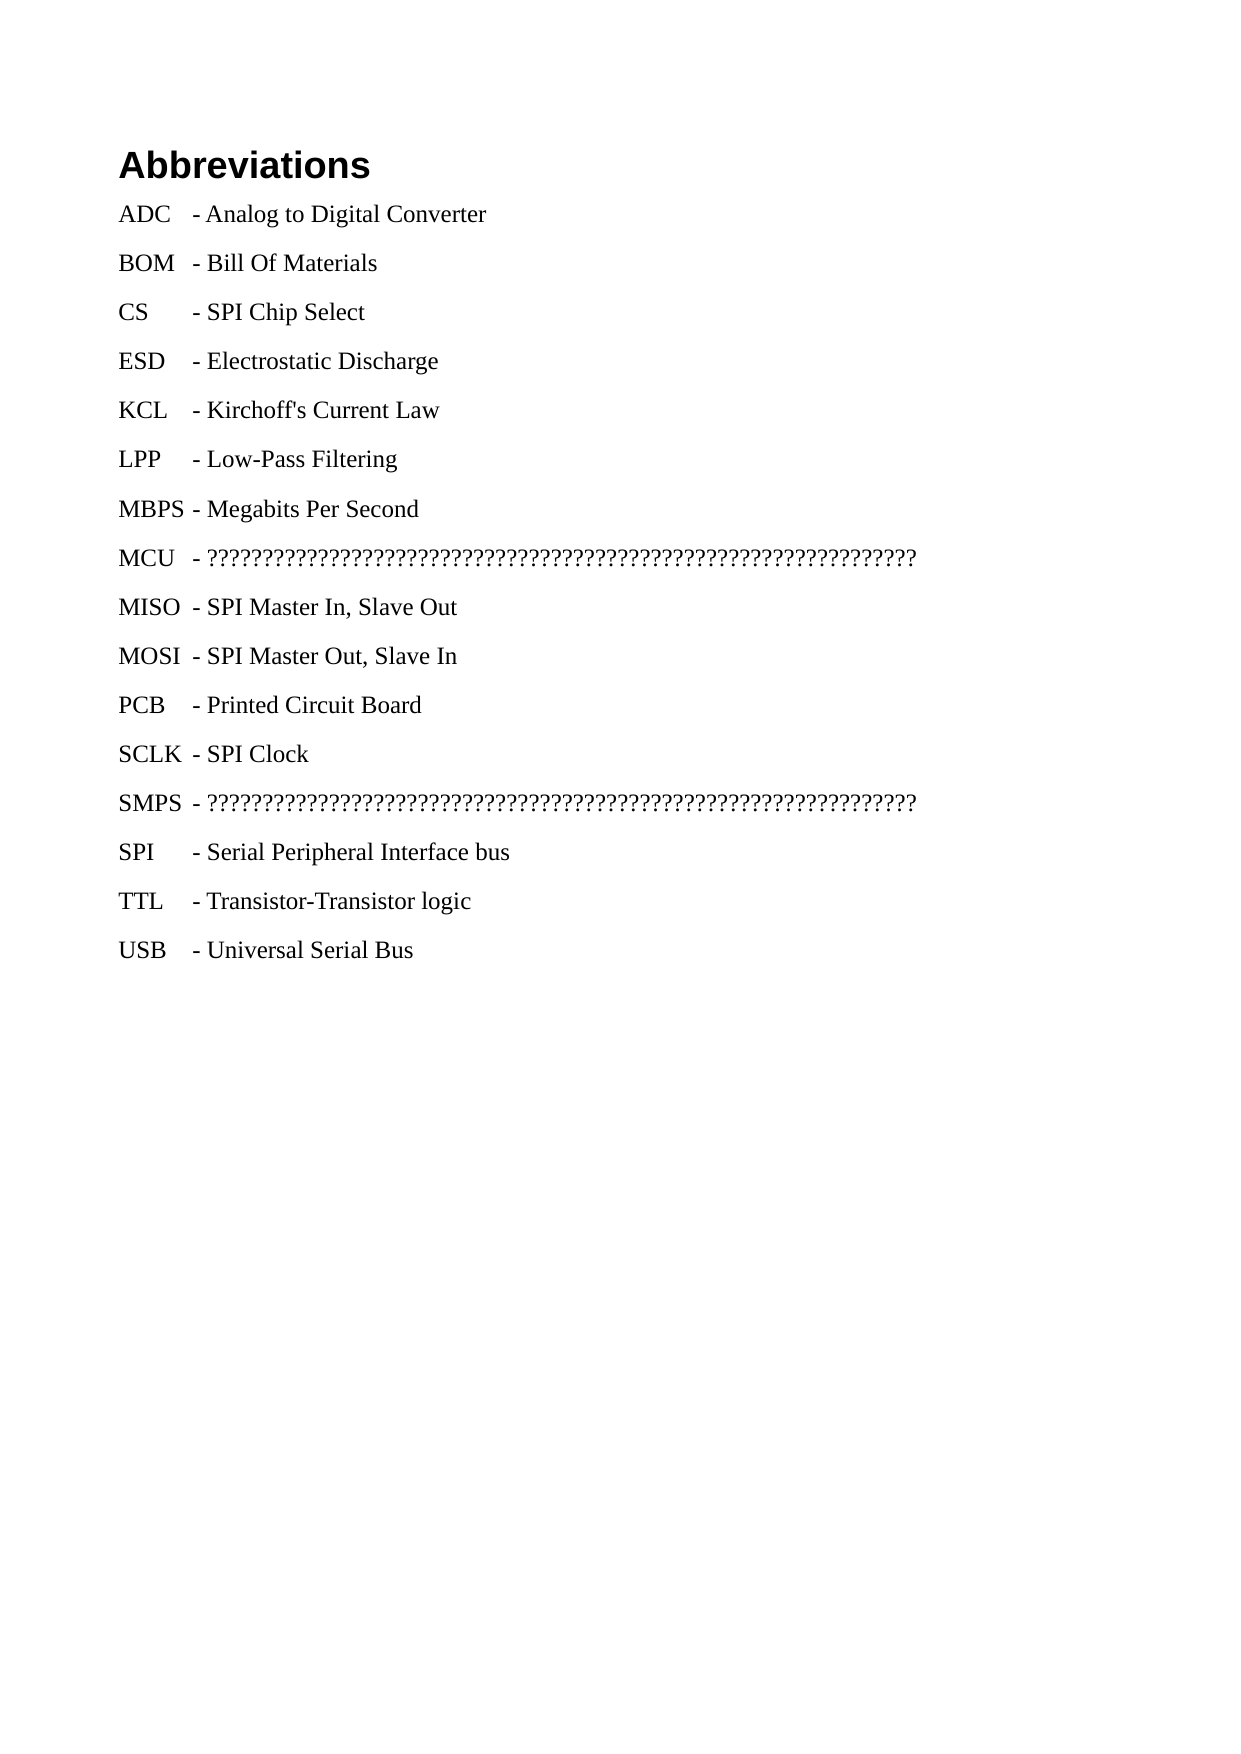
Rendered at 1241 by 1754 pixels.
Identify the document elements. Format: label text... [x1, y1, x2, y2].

text SCLK - SPI Clock [118, 739, 1122, 768]
text MBPS - Megabits Per Second [118, 494, 1122, 522]
text SPI - Serial Peripheral Interface bus [118, 837, 1122, 866]
text SMPS - ???????????????????????????????????????????????????????????????? [118, 788, 1122, 817]
text PCB - Printed Circuit Board [118, 690, 1122, 719]
text LPP - Low-Pass Filtering [118, 444, 1122, 473]
text ESD - Electrostatic Discharge [118, 346, 1122, 375]
text TTL - Transistor-Transistor logic [118, 886, 1122, 915]
text MISO - SPI Master In, Slave Out [118, 592, 1122, 621]
text CS - SPI Chip Select [118, 297, 1122, 326]
text MCU - ???????????????????????????????????????????????????????????????? [118, 543, 1122, 571]
text KCL - Kirchoff's Current Law [118, 396, 1122, 424]
text ADC - Analog to Digital Converter [118, 199, 1122, 228]
subtitle Abbreviations [118, 143, 1122, 187]
text BOM - Bill Of Materials [118, 248, 1122, 277]
text USB - Universal Serial Bus [118, 935, 1122, 964]
text MOSI - SPI Master Out, Slave In [118, 641, 1122, 669]
